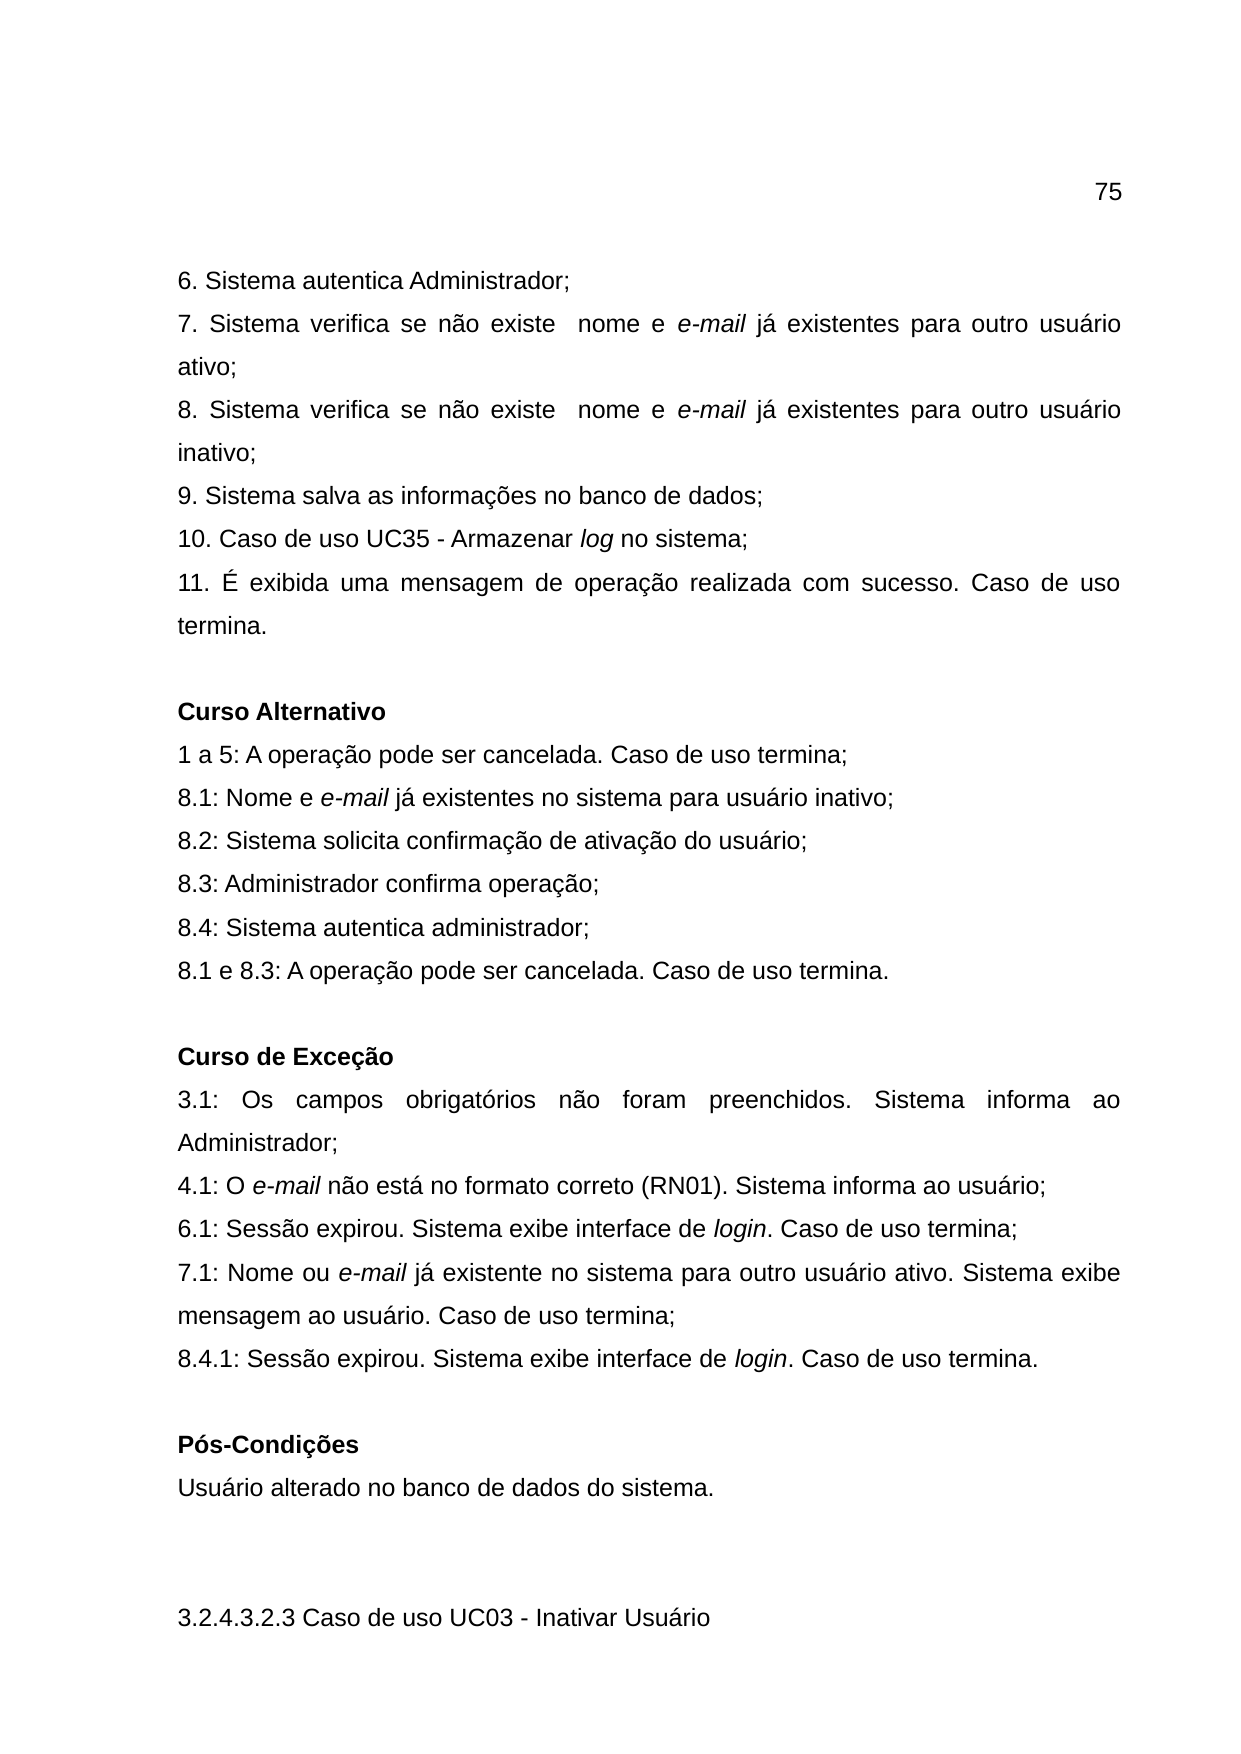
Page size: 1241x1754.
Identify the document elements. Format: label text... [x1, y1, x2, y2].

text 8. Sistema verifica se não existe nome e e-mail já existentes para outro usuário inativo; [177, 395, 1122, 467]
text 4.1: O e-mail não está no formato correto (RN01). Sistema informa ao usuário; [177, 1171, 1122, 1200]
text 9. Sistema salva as informações no banco de dados; [177, 481, 1122, 510]
text 8.1 e 8.3: A operação pode ser cancelada. Caso de uso termina. [177, 956, 1122, 984]
text 11. É exibida uma mensagem de operação realizada com sucesso. Caso de uso termina. [177, 568, 1122, 639]
text 7. Sistema verifica se não existe nome e e-mail já existentes para outro usuário ativo; [177, 309, 1122, 381]
text 3.1: Os campos obrigatórios não foram preenchidos. Sistema informa ao Administrador; [177, 1085, 1122, 1157]
text 1 a 5: A operação pode ser cancelada. Caso de uso termina; [177, 740, 1122, 769]
text 6.1: Sessão expirou. Sistema exibe interface de login. Caso de uso termina; [177, 1214, 1122, 1243]
text 8.2: Sistema solicita confirmação de ativação do usuário; [177, 826, 1122, 855]
text 10. Caso de uso UC35 - Armazenar log no sistema; [177, 524, 1122, 553]
text Curso Alternativo [177, 697, 1122, 726]
text 8.3: Administrador confirma operação; [177, 869, 1122, 898]
text 8.4.1: Sessão expirou. Sistema exibe interface de login. Caso de uso termina. [177, 1344, 1122, 1373]
text 7.1: Nome ou e-mail já existente no sistema para outro usuário ativo. Sistema exibe mensagem ao usuário. Caso de uso termina; [177, 1258, 1122, 1329]
text Pós-Condições [177, 1430, 1122, 1459]
text 8.1: Nome e e-mail já existentes no sistema para usuário inativo; [177, 783, 1122, 812]
text 3.2.4.3.2.3 Caso de uso UC03 - Inativar Usuário [177, 1603, 1122, 1631]
text Curso de Exceção [177, 1042, 1122, 1071]
text Usuário alterado no banco de dados do sistema. [177, 1473, 1122, 1502]
text 6. Sistema autentica Administrador; [177, 266, 1122, 294]
text 8.4: Sistema autentica administrador; [177, 913, 1122, 941]
